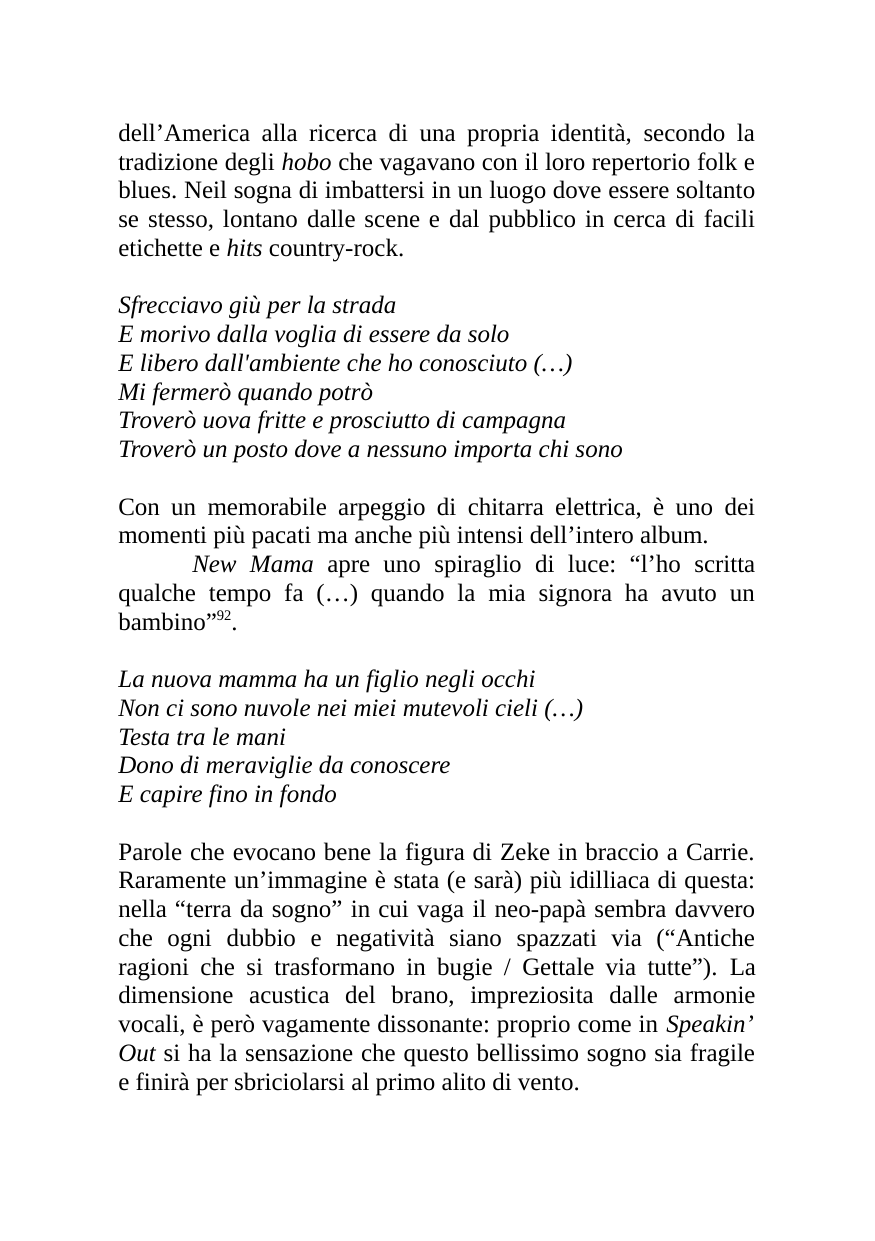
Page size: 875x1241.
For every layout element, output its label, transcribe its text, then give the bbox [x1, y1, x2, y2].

text E capire fino in fondo [118, 779, 756, 808]
text E morivo dalla voglia di essere da solo [118, 319, 756, 348]
text Testa tra le mani [118, 722, 756, 751]
subtitle Mi fermerò quando potrò [118, 377, 756, 406]
text New Mama apre uno spiraglio di luce: “l’ho scritta qualche tempo fa (…) quando la mia signora ha avuto un bambino”. [118, 549, 756, 636]
subtitle Sfrecciavo giù per la strada [118, 291, 756, 319]
text Non ci sono nuvole nei miei mutevoli cieli (…) [118, 693, 756, 722]
text dell’America alla ricerca di una propria identità, secondo la tradizione degli hobo che vagavano con il loro repertorio folk e blues. Neil sogna di imbattersi in un luogo dove essere soltanto se stesso, lontano dalle scene e dal pubblico in cerca di facili etichette e hits country-rock. [118, 118, 756, 262]
text Dono di meraviglie da conoscere [118, 751, 756, 779]
text Troverò uova fritte e prosciutto di campagna [118, 406, 756, 434]
text Troverò un posto dove a nessuno importa chi sono [118, 434, 756, 463]
subtitle La nuova mamma ha un figlio negli occhi [118, 664, 756, 693]
text Parole che evocano bene la figura di Zeke in braccio a Carrie. Raramente un’immagine è stata (e sarà) più idilliaca di questa: nella “terra da sogno” in cui vaga il neo-papà sembra davvero che ogni dubbio e negatività siano spazzati via (“Antiche ragioni che si trasformano in bugie / Gettale via tutte”). La dimensione acustica del brano, impreziosita dalle armonie vocali, è però vagamente dissonante: proprio come in Speakin’ Out si ha la sensazione che questo bellissimo sogno sia fragile e finirà per sbriciolarsi al primo alito di vento. [118, 837, 756, 1096]
text E libero dall'ambiente che ho conosciuto (…) [118, 348, 756, 377]
text Con un memorabile arpeggio di chitarra elettrica, è uno dei momenti più pacati ma anche più intensi dell’intero album. [118, 492, 756, 549]
